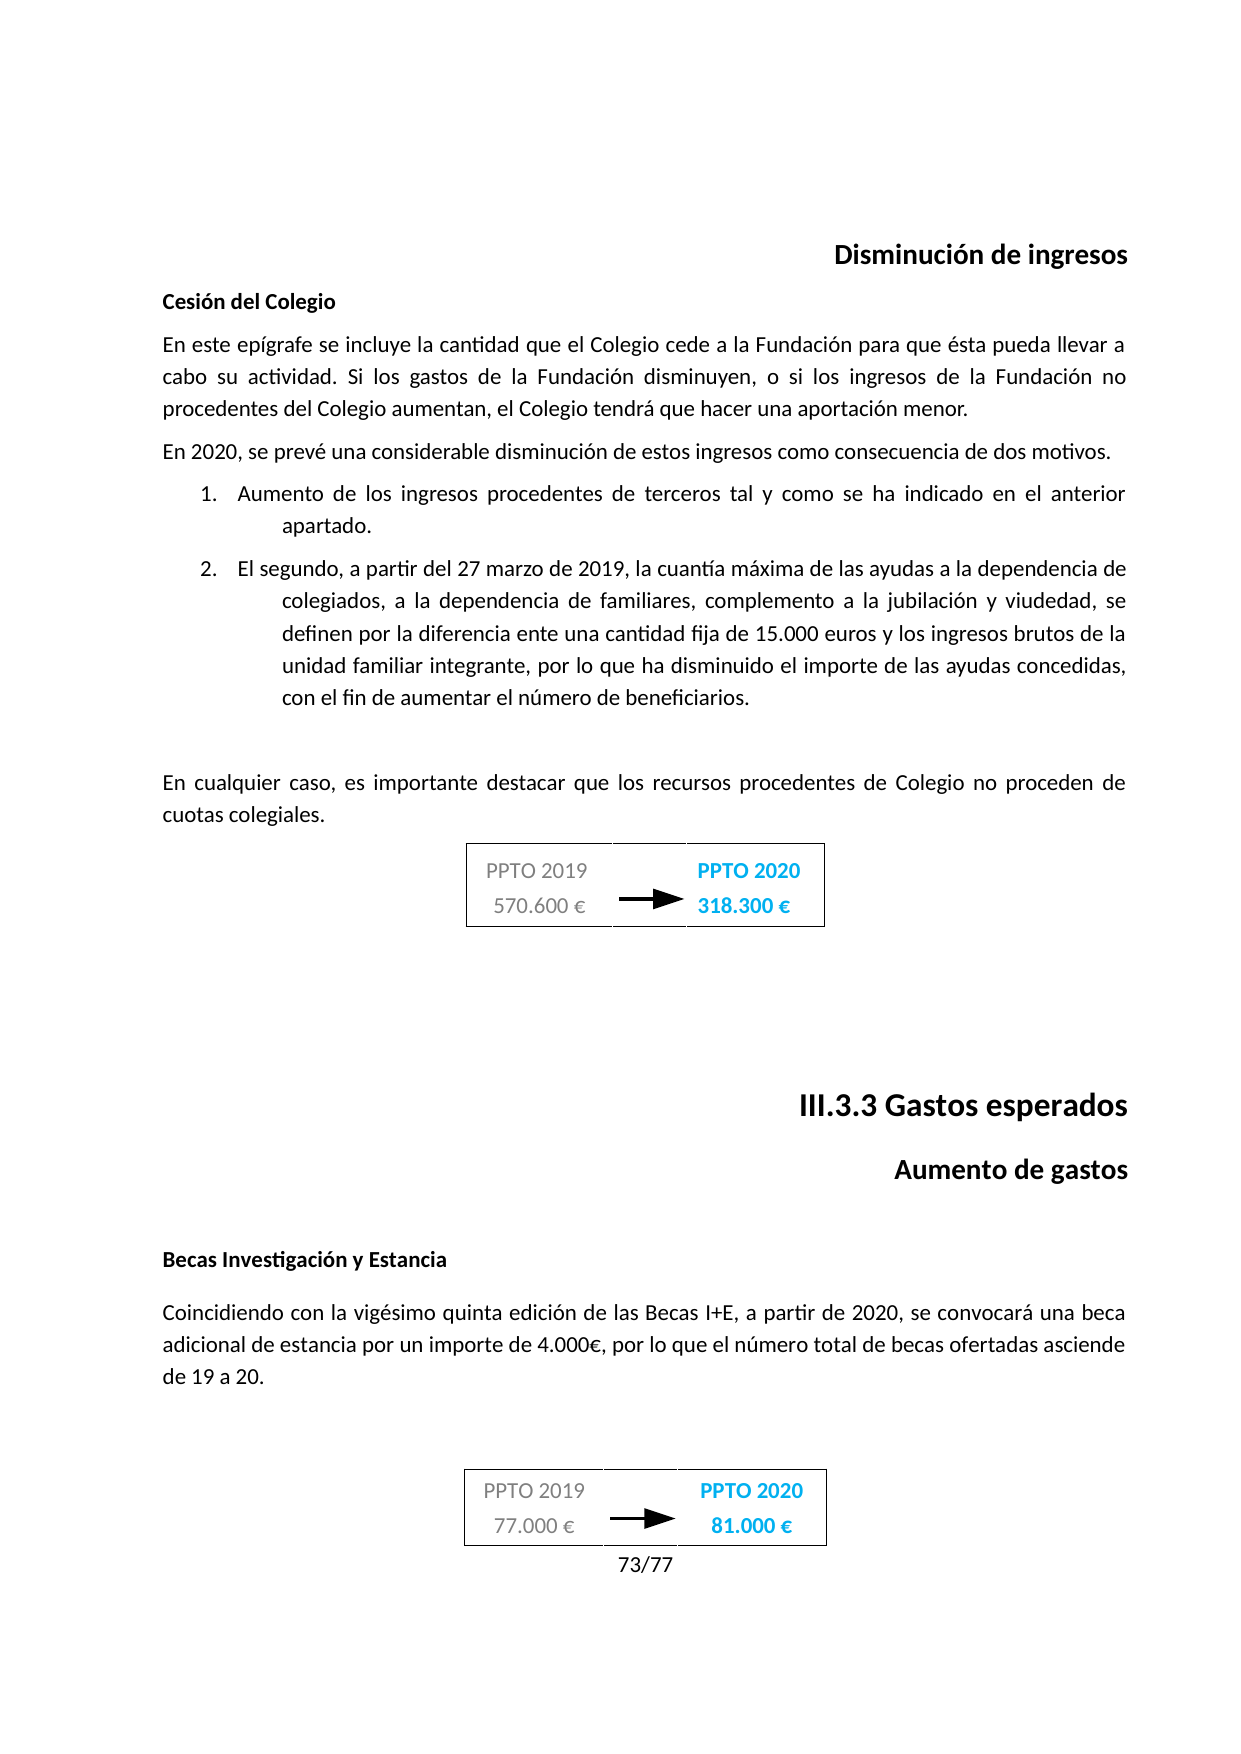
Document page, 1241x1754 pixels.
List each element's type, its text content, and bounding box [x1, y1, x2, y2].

text En este epígrafe se incluye la cantidad que el Colegio cede a la Fundación para que ésta pueda llevar a cabo su actividad. Si los gastos de la Fundación disminuyen, o si los ingresos de la Fundación no procedentes del Colegio aumentan, el Colegio tendrá que hacer una aportación menor. [162, 330, 1128, 422]
table_cell [604, 1505, 677, 1545]
table_header [613, 844, 686, 884]
text Cesión del Colegio [162, 287, 1128, 315]
table_cell 77.000 € [465, 1505, 603, 1545]
text En cualquier caso, es importante destacar que los recursos procedentes de Colegio no proceden de cuotas colegiales. [162, 768, 1128, 828]
text III.3.3 Gastos esperados [162, 1083, 1128, 1124]
table_cell 570.600 € [467, 885, 612, 926]
table_cell 81.000 € [678, 1505, 826, 1545]
list Aumento de los ingresos procedentes de terceros tal y como se ha indicado en el anterior apartado. [200, 479, 1128, 540]
table_cell 318.300 € [687, 885, 824, 926]
text Becas Investigación y Estancia [162, 1245, 1128, 1273]
text En 2020, se prevé una considerable disminución de estos ingresos como consecuencia de dos motivos. [162, 437, 1128, 465]
text Coincidiendo con la vigésimo quinta edición de las Becas I+E, a partir de 2020, se convocará una beca adicional de estancia por un importe de 4.000€, por lo que el número total de becas ofertadas asciende de 19 a 20. [162, 1298, 1128, 1391]
text Disminución de ingresos [162, 236, 1128, 272]
table_header PPTO 2020 [678, 1470, 826, 1504]
table_cell [613, 885, 686, 926]
table_header PPTO 2020 [687, 844, 824, 884]
list El segundo, a partir del 27 marzo de 2019, la cuantía máxima de las ayudas a la dependencia de colegiados, a la dependencia de familiares, complemento a la jubilación y viudedad, se definen por la diferencia ente una cantidad fija de 15.000 euros y los ingresos brutos de la unidad familiar integrante, por lo que ha disminuido el importe de las ayudas concedidas, con el fin de aumentar el número de beneficiarios. [200, 554, 1128, 711]
table_header PPTO 2019 [465, 1470, 603, 1504]
table_header PPTO 2019 [467, 844, 612, 884]
text Aumento de gastos [162, 1151, 1128, 1187]
table_header [604, 1470, 677, 1504]
